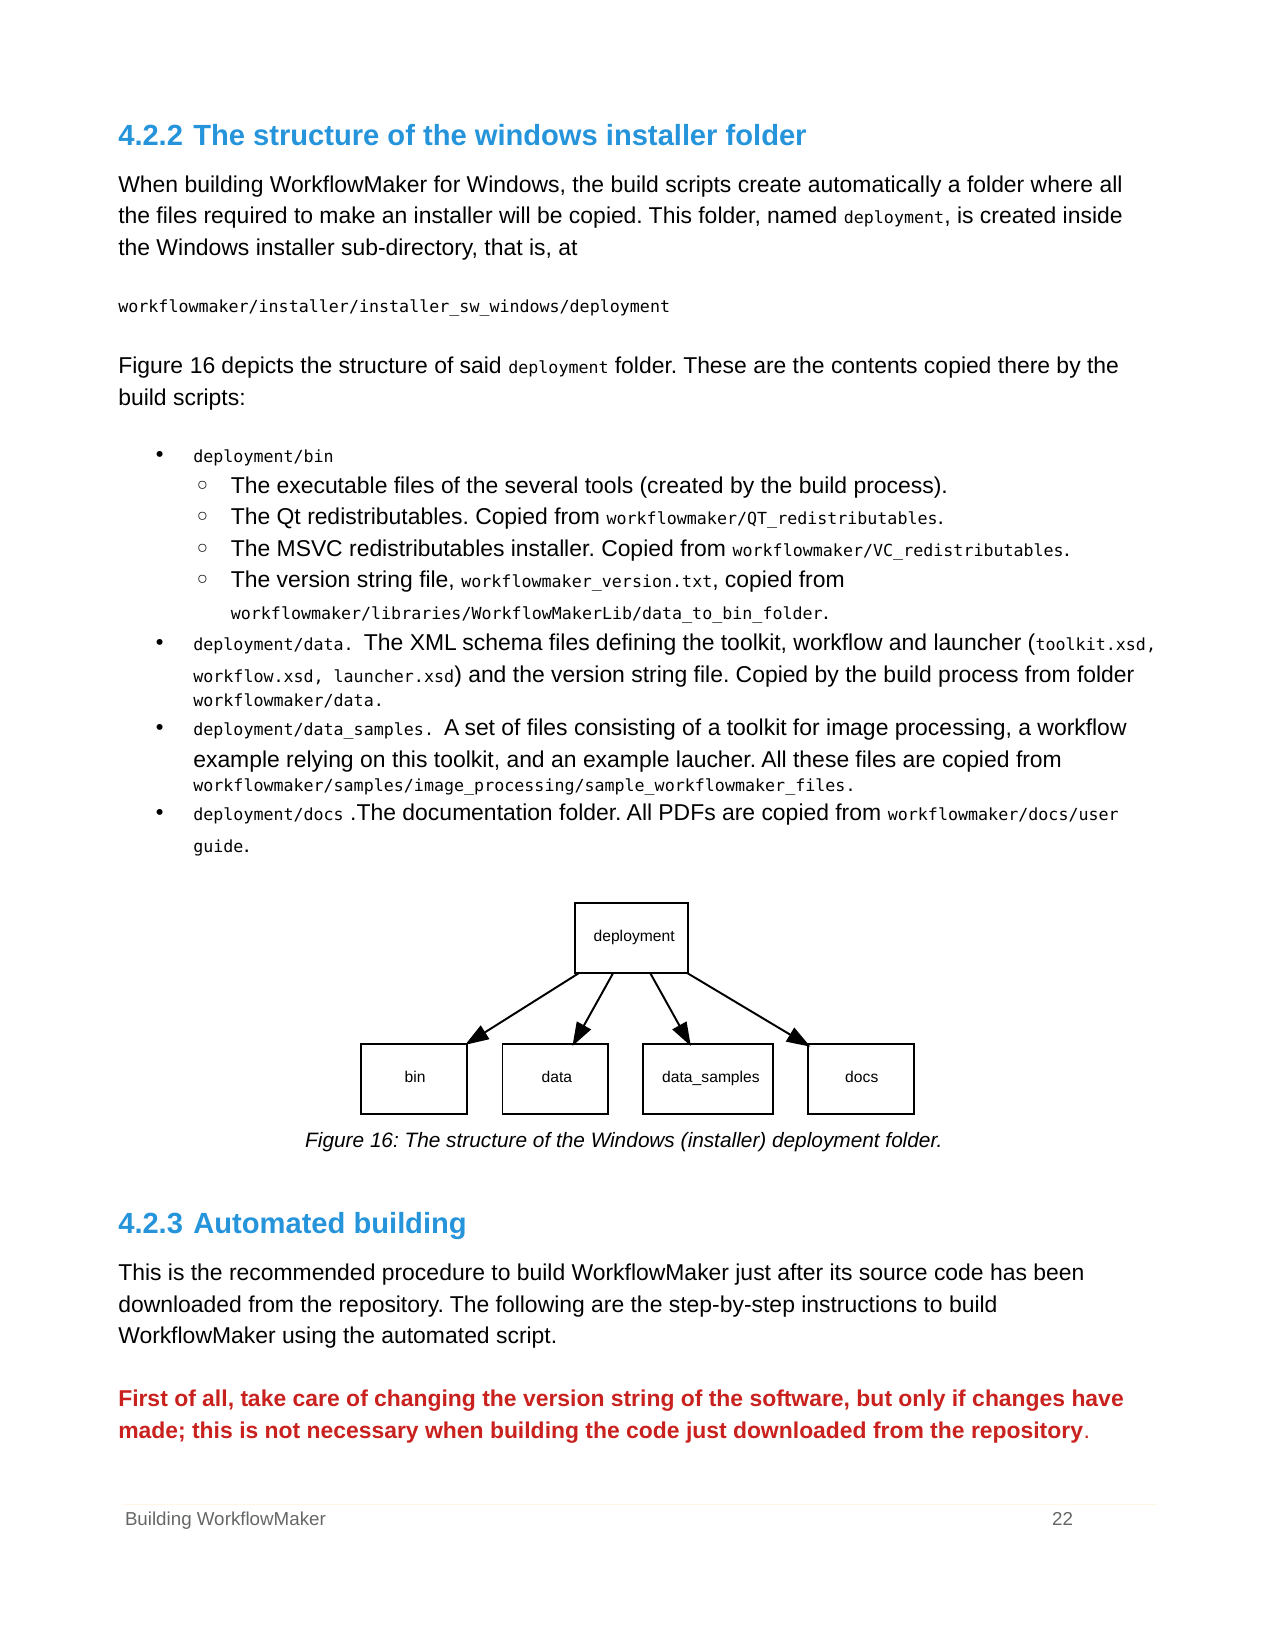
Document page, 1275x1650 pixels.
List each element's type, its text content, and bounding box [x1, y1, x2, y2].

list deployment/data. The XML schema files defining the toolkit, workflow and launcher (toolkit.xsd, workflow.xsd, launcher.xsd) and the version string file. Copied by the build process from folder workflowmaker/data. [156, 629, 1157, 711]
subtitle Automated building [118, 1206, 1157, 1240]
list The MSVC redistributables installer. Copied from workflowmaker/VC_redistributables. [193, 535, 1157, 561]
list The version string file, workflowmaker_version.txt, copied from workflowmaker/libraries/WorkflowMakerLib/data_to_bin_folder. [193, 566, 1157, 624]
text Figure 16 depicts the structure of said deployment folder. These are the contents copied there by the build scripts: [118, 352, 1157, 410]
list The Qt redistributables. Copied from workflowmaker/QT_redistributables. [193, 503, 1157, 529]
text When building WorkflowMaker for Windows, the build scripts create automatically a folder where all the files required to make an installer will be copied. This folder, named deployment, is created inside the Windows installer sub-directory, that is, at [118, 171, 1157, 260]
text This is the recommended procedure to build WorkflowMaker just after its source code has been downloaded from the repository. The following are the step-by-step instructions to build WorkflowMaker using the automated script. [118, 1259, 1157, 1348]
subtitle The structure of the windows installer folder [118, 118, 1157, 152]
list The executable files of the several tools (created by the build process). [193, 472, 1157, 498]
text Figure 16: The structure of the Windows (installer) deployment folder. [305, 907, 970, 1151]
list deployment/bin [156, 447, 1157, 467]
list deployment/data_samples. A set of files consisting of a toolkit for image processing, a workflow example relying on this toolkit, and an example laucher. All these files are copied from workflowmaker/samples/image_processing/sample_workflowmaker_files. [156, 714, 1157, 796]
list deployment/docs .The documentation folder. All PDFs are copied from workflowmaker/docs/user guide. [156, 799, 1157, 857]
text First of all, take care of changing the version string of the software, but only if changes have made; this is not necessary when building the code just downloaded from the repository. [118, 1385, 1157, 1443]
text workflowmaker/installer/installer_sw_windows/deployment [118, 297, 1157, 316]
